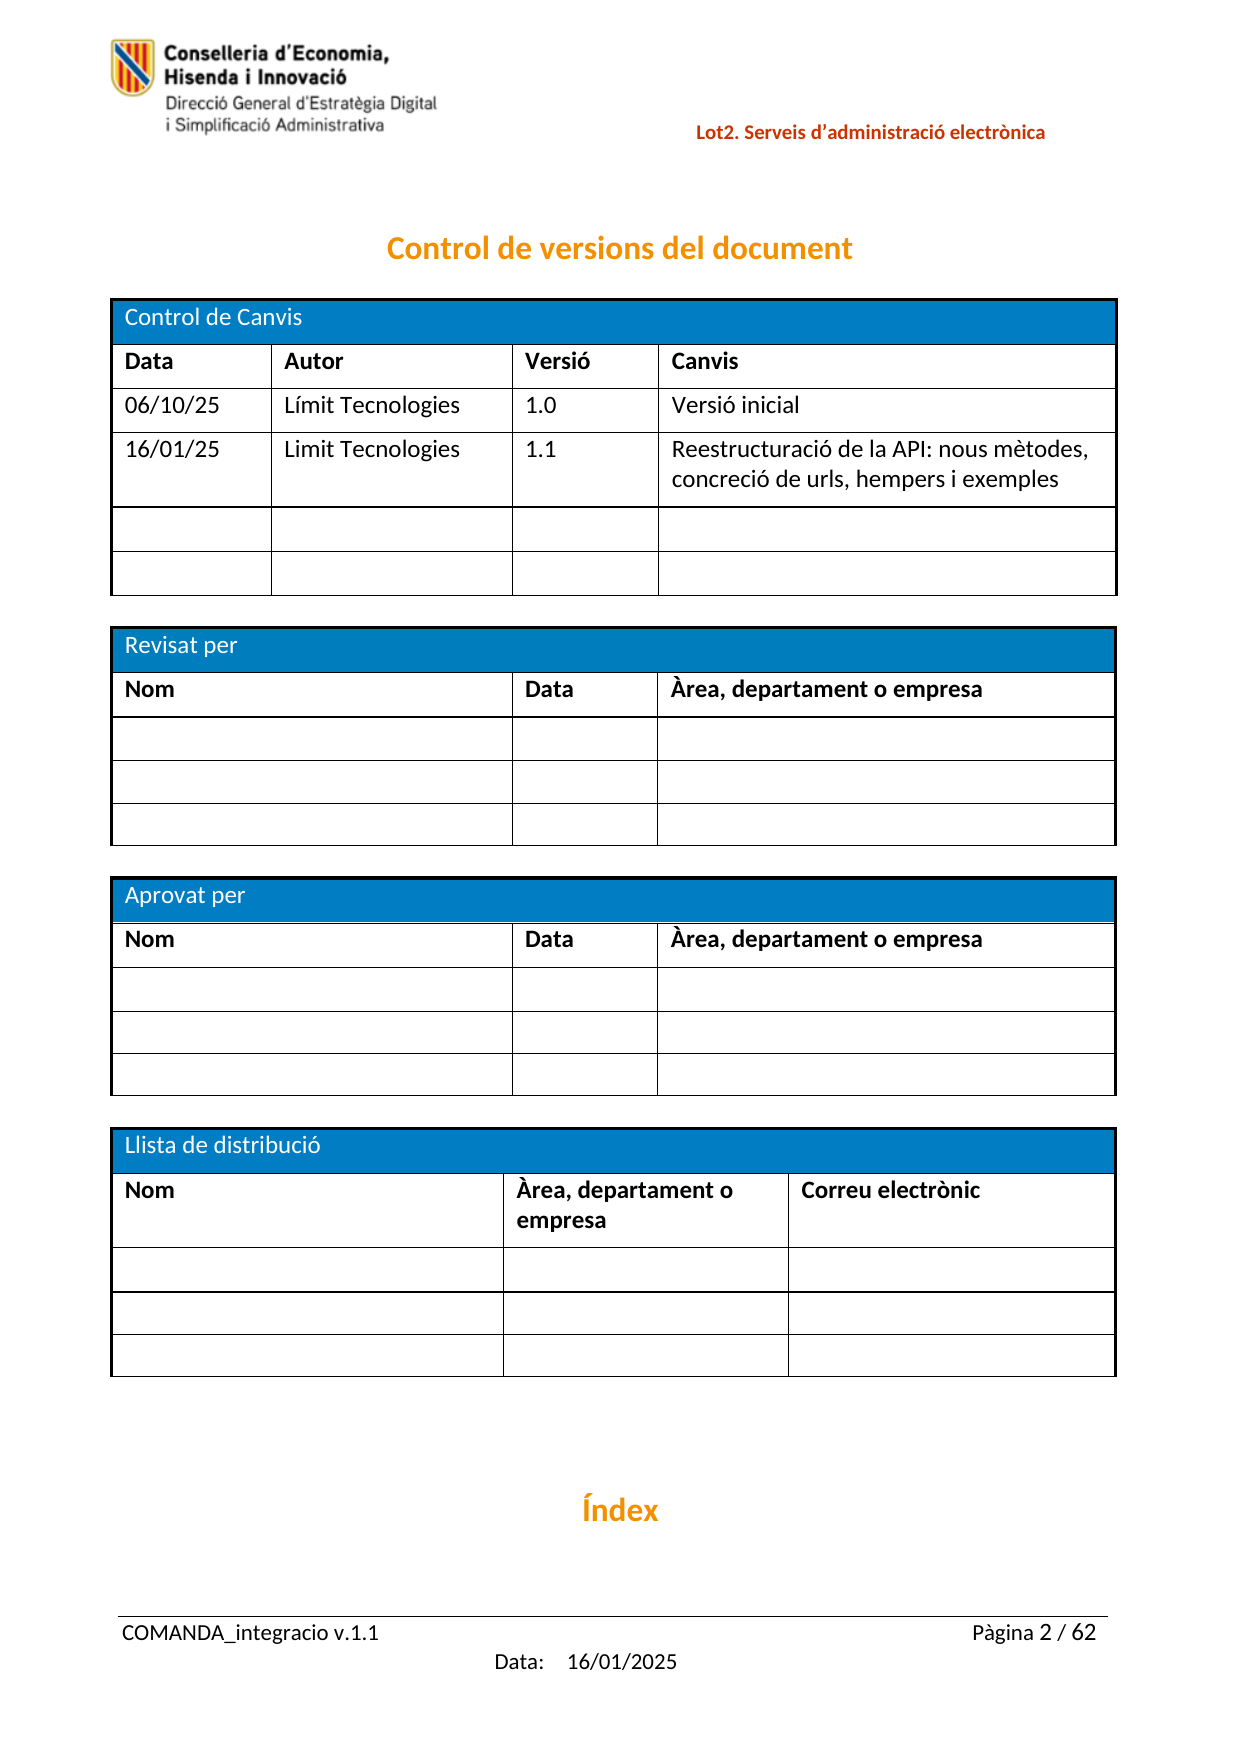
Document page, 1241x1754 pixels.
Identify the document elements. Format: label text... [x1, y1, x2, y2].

table_cell [113, 508, 271, 551]
table_cell [659, 552, 1115, 594]
table_cell [658, 718, 1114, 760]
table_cell [504, 1293, 788, 1333]
table_cell 1.0 [513, 389, 658, 432]
table_cell [513, 552, 658, 594]
table_cell [113, 761, 512, 803]
table_cell [658, 1012, 1114, 1053]
table_header Llista de distribució [113, 1130, 1114, 1173]
table_cell [504, 1335, 788, 1376]
table_cell Data [513, 673, 657, 716]
table_cell [113, 1054, 512, 1095]
table_cell [513, 968, 657, 1011]
table_cell [113, 968, 512, 1011]
table_cell Límit Tecnologies [272, 389, 512, 432]
table_cell Data [113, 345, 271, 388]
table_cell Correu electrònic [789, 1174, 1114, 1247]
table_cell Àrea, departament o empresa [658, 673, 1114, 716]
table_cell [513, 1054, 657, 1095]
table_cell Àrea, departament o empresa [658, 924, 1114, 967]
table_cell [513, 804, 657, 845]
table_cell [659, 508, 1115, 551]
table_cell [113, 1248, 503, 1291]
table_cell 16/01/25 [113, 433, 271, 506]
table_cell 1.1 [513, 433, 658, 506]
table_cell [513, 718, 657, 760]
table_cell Nom [113, 1174, 503, 1247]
table_cell [789, 1293, 1114, 1333]
picture [100, 26, 467, 156]
table_cell [272, 508, 512, 551]
text Índex [118, 1489, 1122, 1529]
table_cell Nom [113, 924, 512, 967]
table_cell [113, 1335, 503, 1376]
table_cell Canvis [659, 345, 1115, 388]
table_cell [658, 761, 1114, 803]
table_cell Àrea, departament o empresa [504, 1174, 788, 1247]
table_cell [113, 552, 271, 594]
table_header Revisat per [113, 629, 1114, 672]
table_cell Limit Tecnologies [272, 433, 512, 506]
table_cell [513, 1012, 657, 1053]
table_cell [113, 1012, 512, 1053]
table_cell Autor [272, 345, 512, 388]
table_cell Nom [113, 673, 512, 716]
table_cell [658, 804, 1114, 845]
table_cell [658, 968, 1114, 1011]
table_header Aprovat per [113, 880, 1114, 922]
table_cell [789, 1335, 1114, 1376]
table_cell [789, 1248, 1114, 1291]
table_cell [113, 804, 512, 845]
table_cell Versió inicial [659, 389, 1115, 432]
table_cell Reestructuració de la API: nous mètodes, concreció de urls, hempers i exemples [659, 433, 1115, 506]
subtitle Control de versions del document [118, 227, 1122, 268]
table_cell Data [513, 924, 657, 967]
table_cell [272, 552, 512, 594]
table_cell [513, 761, 657, 803]
table_header Control de Canvis [113, 301, 1115, 344]
table_cell [113, 1293, 503, 1333]
table_cell [504, 1248, 788, 1291]
table_cell [513, 508, 658, 551]
table_cell [658, 1054, 1114, 1095]
table_cell [113, 718, 512, 760]
table_cell 06/10/25 [113, 389, 271, 432]
table_cell Versió [513, 345, 658, 388]
